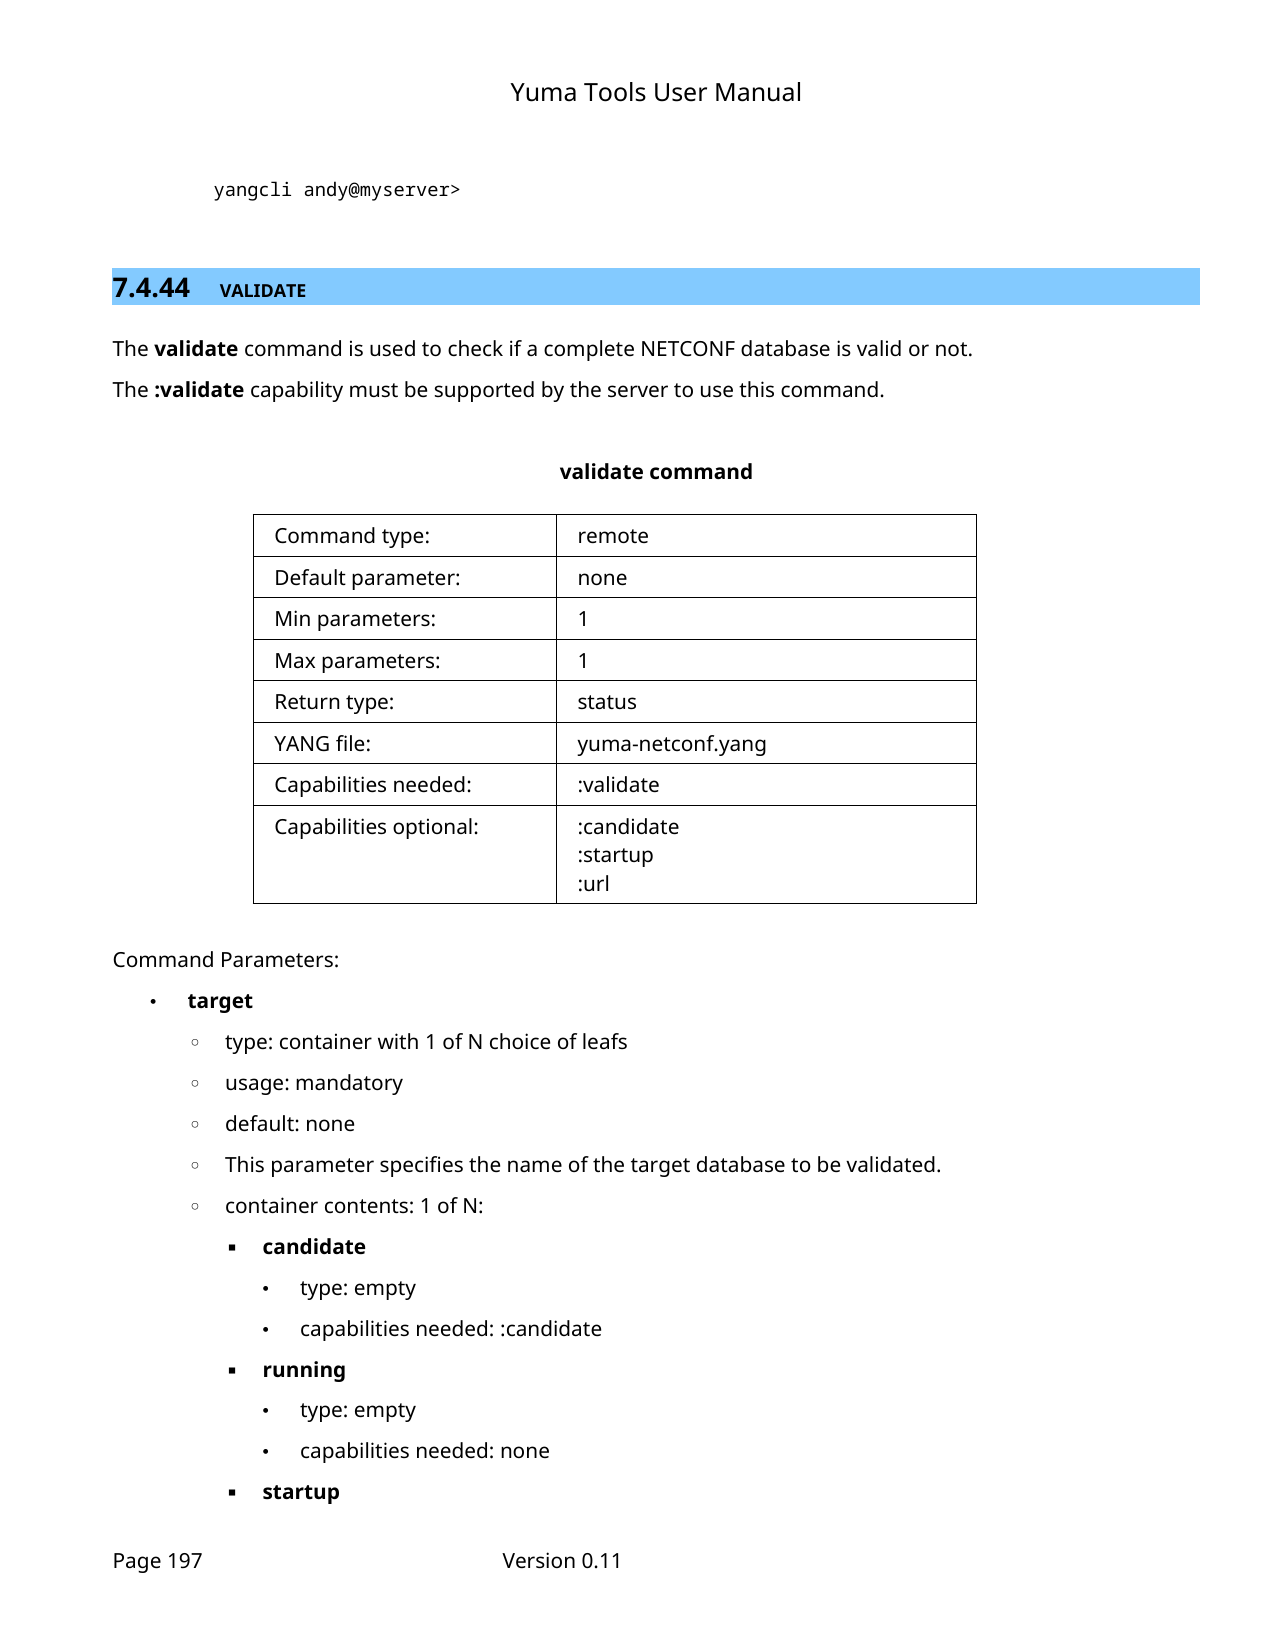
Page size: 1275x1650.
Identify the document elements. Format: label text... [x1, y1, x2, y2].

list This parameter specifies the name of the target database to be validated. [187, 1150, 1200, 1178]
table_cell yuma-netconf.yang [557, 723, 976, 763]
subtitle validate command [127, 457, 1185, 486]
list type: container with 1 of N choice of leafs [187, 1027, 1200, 1056]
list startup [225, 1477, 1200, 1506]
table_cell Max parameters: [254, 640, 556, 680]
table_cell status [557, 681, 976, 722]
table_cell Default parameter: [254, 557, 556, 597]
list candidate [225, 1232, 1200, 1260]
table_cell Capabilities optional: [254, 806, 556, 903]
table_cell Return type: [254, 681, 556, 722]
table_cell :validate [557, 764, 976, 805]
text Command Parameters: [112, 945, 1200, 974]
table_cell Capabilities needed: [254, 764, 556, 805]
table_cell :candidate :startup :url [557, 806, 976, 903]
table_cell none [557, 557, 976, 597]
text The :validate capability must be supported by the server to use this command. [112, 375, 1200, 404]
list default: none [187, 1109, 1200, 1137]
list container contents: 1 of N: [187, 1191, 1200, 1219]
list type: empty [262, 1396, 1200, 1424]
text The validate command is used to check if a complete NETCONF database is valid or not. [112, 334, 1200, 363]
list usage: mandatory [187, 1068, 1200, 1097]
table_header remote [557, 515, 976, 556]
subtitle validate [112, 268, 1200, 305]
list running [225, 1355, 1200, 1383]
list target [150, 986, 1200, 1015]
text yangcli andy@myserver> [139, 176, 1200, 202]
list capabilities needed: none [262, 1437, 1200, 1465]
table_cell 1 [557, 598, 976, 639]
list capabilities needed: :candidate [262, 1314, 1200, 1342]
table_cell YANG file: [254, 723, 556, 763]
table_cell Min parameters: [254, 598, 556, 639]
list type: empty [262, 1273, 1200, 1301]
table_cell 1 [557, 640, 976, 680]
table_header Command type: [254, 515, 556, 556]
